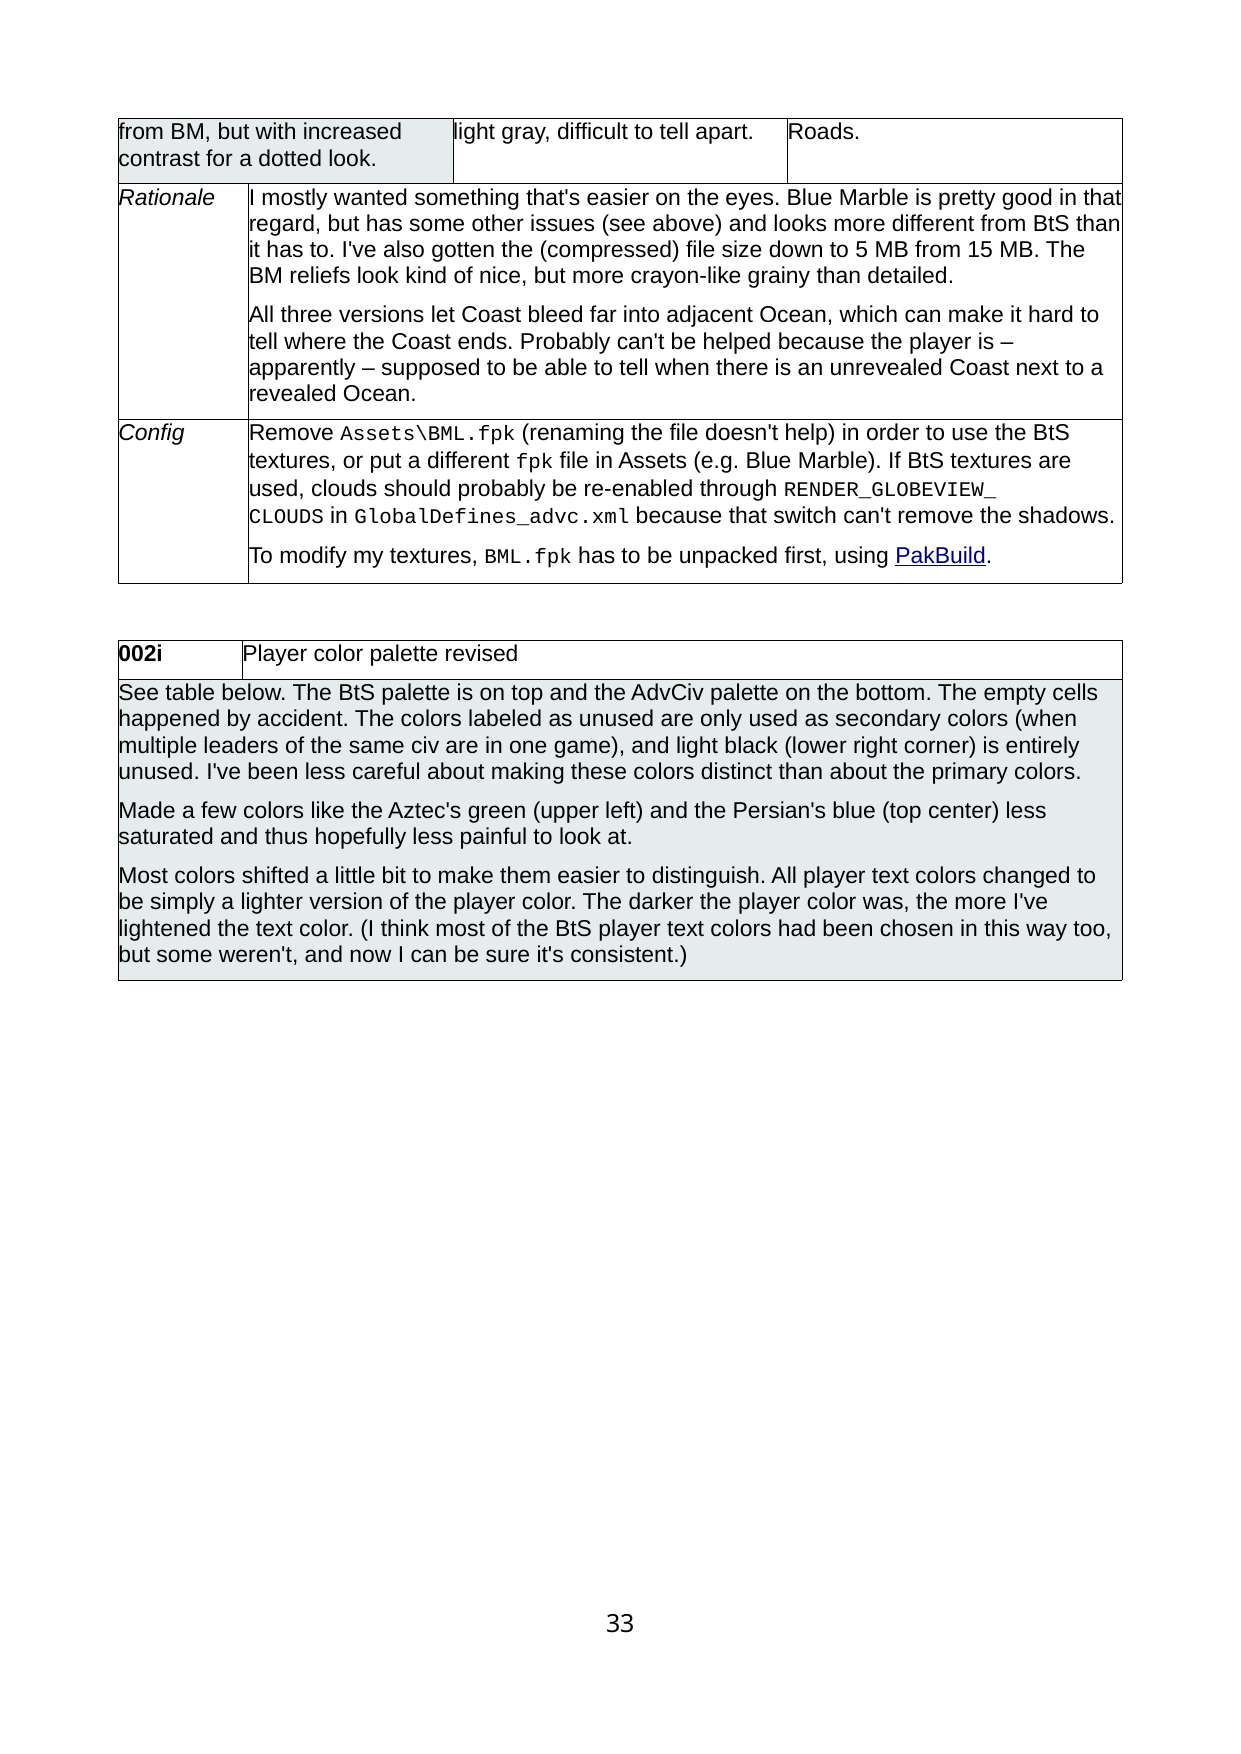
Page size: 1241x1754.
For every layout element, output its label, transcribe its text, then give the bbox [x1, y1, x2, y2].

table_cell Roads. [788, 119, 1122, 183]
table_cell See table below. The BtS palette is on top and the AdvCiv palette on the bottom. The empty cells happened by accident. The colors labeled as unused are only used as secondary colors (when multiple leaders of the same civ are in one game), and light black (lower right corner) is entirely unused. I've been less careful about making these colors distinct than about the primary colors. Made a few colors like the Aztec's green (upper left) and the Persian's blue (top center) less saturated and thus hopefully less painful to look at. Most colors shifted a little bit to make them easier to distinguish. All player text colors changed to be simply a lighter version of the player color. The darker the player color was, the more I've lightened the text color. (I think most of the BtS player text colors had been chosen in this way too, but some weren't, and now I can be sure it's consistent.) [119, 680, 1122, 980]
table_cell light gray, difficult to tell apart. [454, 119, 787, 183]
table_cell Config [119, 420, 248, 582]
table_cell from BM, but with increased contrast for a dotted look. [119, 119, 453, 183]
table_cell I mostly wanted something that's easier on the eyes. Blue Marble is pretty good in that regard, but has some other issues (see above) and looks more different from BtS than it has to. I've also gotten the (compressed) file size down to 5 MB from 15 MB. The BM reliefs look kind of nice, but more crayon-like grainy than detailed. All three versions let Coast bleed far into adjacent Ocean, which can make it hard to tell where the Coast ends. Probably can't be helped because the player is – apparently – supposed to be able to tell when there is an unrevealed Coast next to a revealed Ocean. [249, 184, 1122, 419]
table_cell Rationale [119, 184, 248, 419]
table_header 002i [119, 641, 242, 679]
table_cell Remove Assets\BML.fpk (renaming the file doesn't help) in order to use the BtS textures, or put a different fpk file in Assets (e.g. Blue Marble). If BtS textures are used, clouds should probably be re-enabled through RENDER_GLOBEVIEW_ CLOUDS in GlobalDefines_advc.xml because that switch can't remove the shadows. To modify my textures, BML.fpk has to be unpacked first, using PakBuild. [249, 420, 1122, 582]
table_header Player color palette revised [243, 641, 1122, 679]
